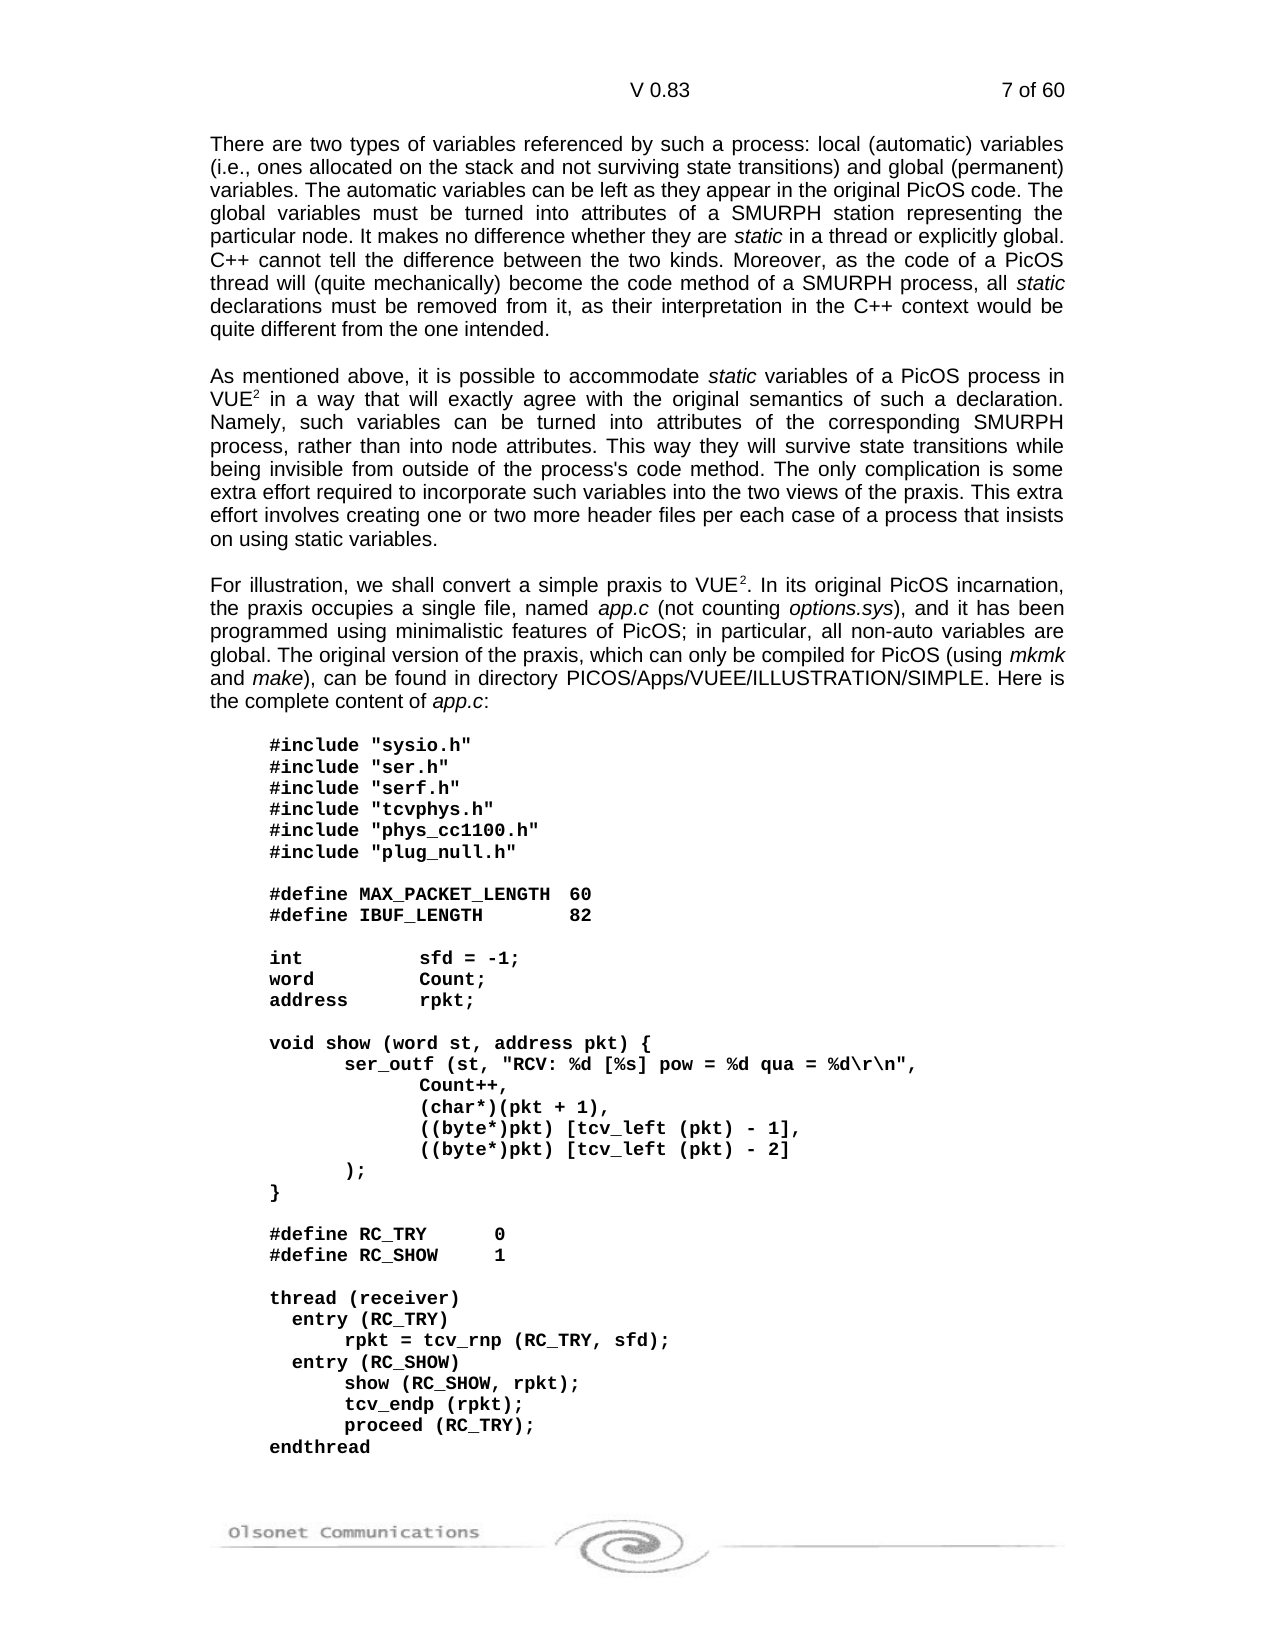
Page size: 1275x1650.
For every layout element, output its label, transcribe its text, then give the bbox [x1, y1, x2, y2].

text show (RC_SHOW, rpkt); [269, 1374, 1065, 1395]
text void show (word st, address pkt) { [269, 1034, 1065, 1055]
text int sfd = -1; [269, 949, 1065, 970]
text } [269, 1182, 1065, 1204]
text #include "ser.h" [269, 757, 1065, 779]
text address rpkt; [269, 991, 1065, 1012]
text #include "plug_null.h" [269, 842, 1065, 864]
text #define MAX_PACKET_LENGTH 60 [269, 885, 1065, 906]
text #include "tcvphys.h" [269, 800, 1065, 821]
text proceed (RC_TRY); [269, 1416, 1065, 1437]
text endthread [269, 1437, 1065, 1459]
text (char*)(pkt + 1), [269, 1097, 1065, 1119]
text As mentioned above, it is possible to accommodate static variables of a PicOS process in VUE2 in a way that will exactly agree with the original semantics of such a declaration. Namely, such variables can be turned into attributes of the corresponding SMURPH process, rather than into node attributes. This way they will survive state transitions while being invisible from outside of the process's code method. The only complication is some extra effort required to incorporate such variables into the two views of the praxis. This extra effort involves creating one or two more header files per each case of a process that insists on using static variables. [210, 364, 1065, 550]
text rpkt = tcv_rnp (RC_TRY, sfd); [269, 1331, 1065, 1352]
text word Count; [269, 970, 1065, 991]
text #define IBUF_LENGTH 82 [269, 906, 1065, 927]
text entry (RC_SHOW) [269, 1352, 1065, 1374]
text #define RC_SHOW 1 [269, 1246, 1065, 1267]
text ); [269, 1161, 1065, 1182]
picture [210, 1504, 1065, 1596]
text #include "serf.h" [269, 779, 1065, 800]
text Count++, [269, 1076, 1065, 1097]
text ((byte*)pkt) [tcv_left (pkt) - 1], [269, 1119, 1065, 1140]
text #define RC_TRY 0 [269, 1225, 1065, 1246]
text #include "phys_cc1100.h" [269, 821, 1065, 842]
text tcv_endp (rpkt); [269, 1395, 1065, 1416]
text thread (receiver) [269, 1289, 1065, 1310]
text #include "sysio.h" [269, 736, 1065, 757]
text For illustration, we shall convert a simple praxis to VUE2. In its original PicOS incarnation, the praxis occupies a single file, named app.c (not counting options.sys), and it has been programmed using minimalistic features of PicOS; in particular, all non-auto variables are global. The original version of the praxis, which can only be compiled for PicOS (using mkmk and make), can be found in directory PICOS/Apps/VUEE/ILLUSTRATION/SIMPLE. Here is the complete content of app.c: [210, 573, 1065, 713]
text There are two types of variables referenced by such a process: local (automatic) variables (i.e., ones allocated on the stack and not surviving state transitions) and global (permanent) variables. The automatic variables can be left as they appear in the original PicOS code. The global variables must be turned into attributes of a SMURPH station representing the particular node. It makes no difference whether they are static in a thread or explicitly global. C++ cannot tell the difference between the two kinds. Moreover, as the code of a PicOS thread will (quite mechanically) become the code method of a SMURPH process, all static declarations must be removed from it, as their interpretation in the C++ context would be quite different from the one intended. [210, 132, 1065, 341]
text ((byte*)pkt) [tcv_left (pkt) - 2] [269, 1140, 1065, 1161]
text entry (RC_TRY) [269, 1310, 1065, 1331]
text ser_outf (st, "RCV: %d [%s] pow = %d qua = %d\r\n", [269, 1055, 1065, 1076]
